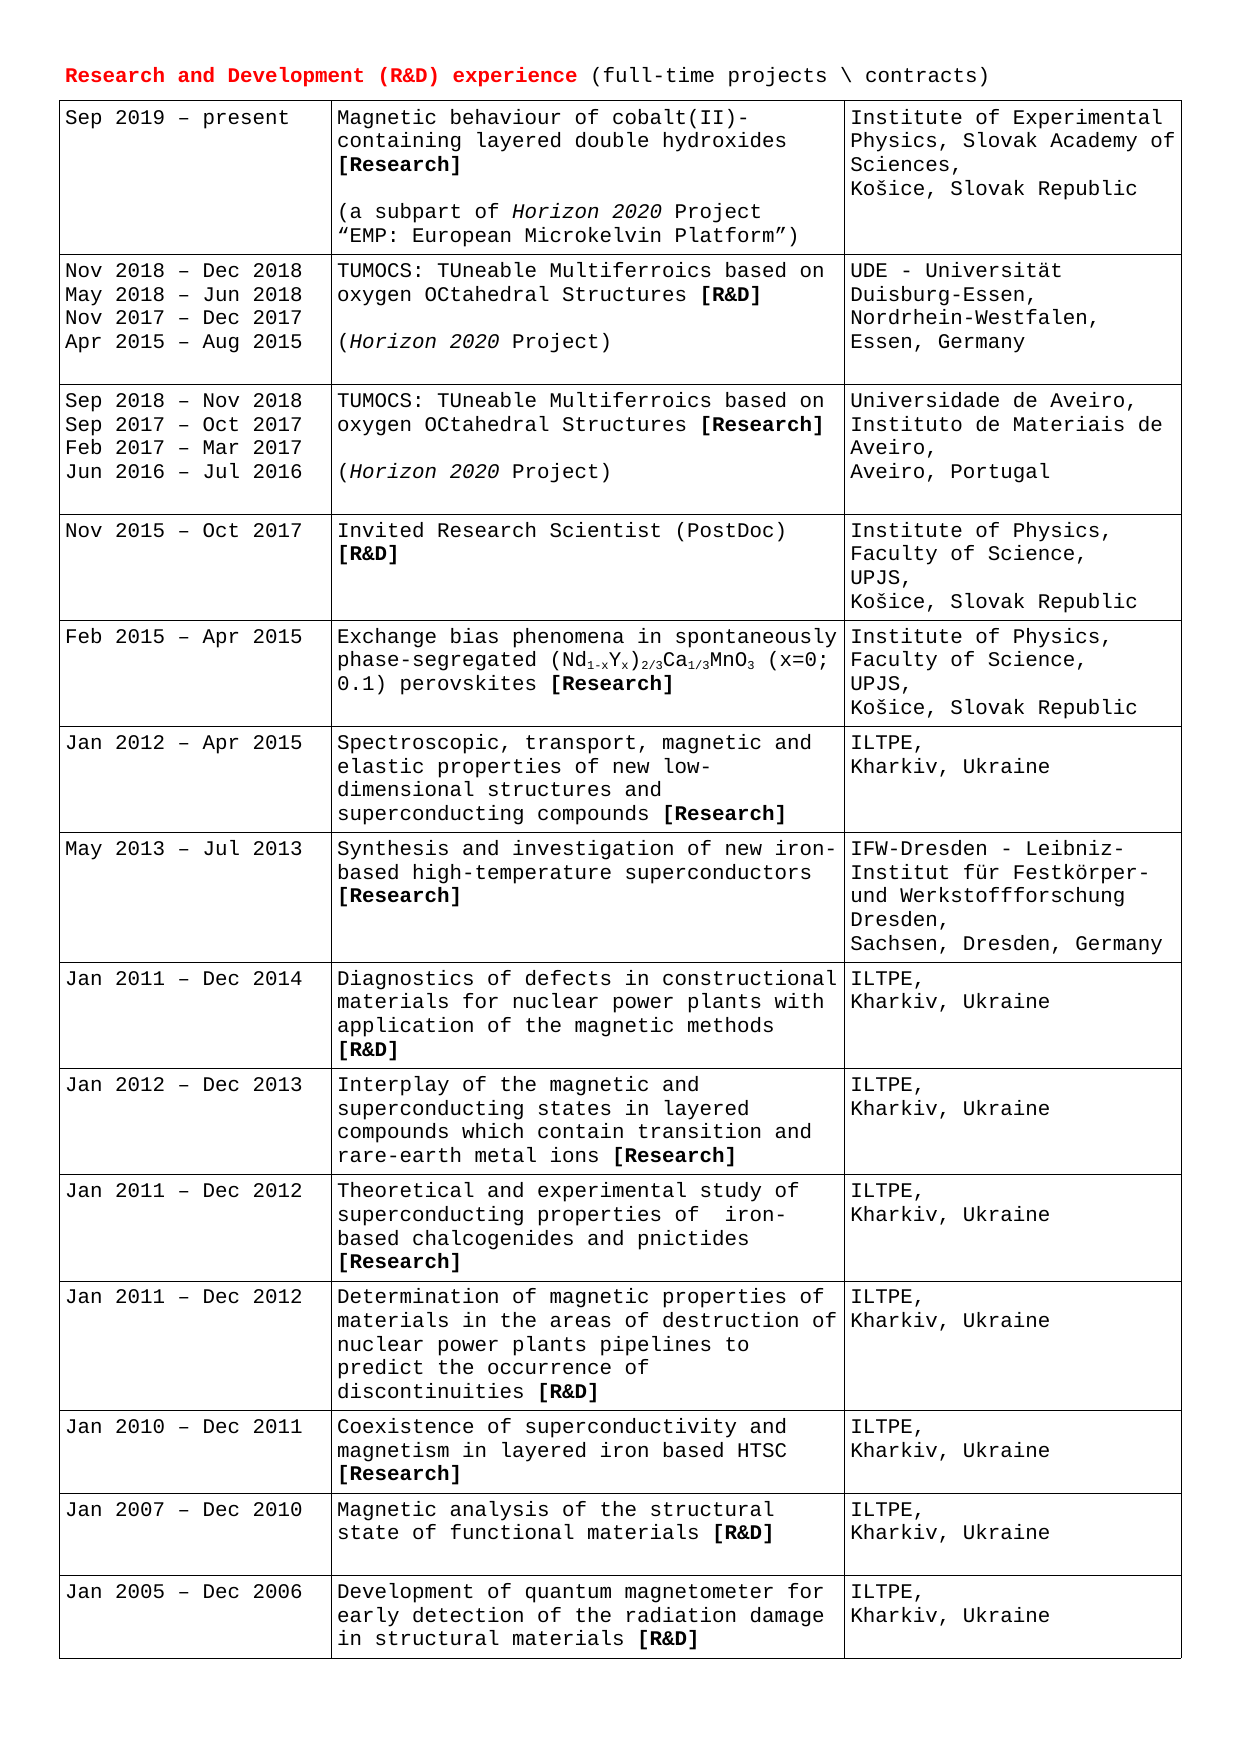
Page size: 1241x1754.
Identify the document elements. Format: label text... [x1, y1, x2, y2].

table_cell TUMOCS: TUneable Multiferroics based on oxygen OCtahedral Structures [R&D] (Horizon 2020 Project) [332, 255, 844, 384]
table_cell Jan 2011 – Dec 2012 [60, 1175, 331, 1281]
table_cell Сoexistence of superconductivity and magnetism in layered iron based HTSC [Research] [332, 1411, 844, 1493]
table_cell Universidade de Aveiro, Instituto de Materiais de Aveiro, Aveiro, Portugal [845, 385, 1181, 514]
table_cell Spectroscopic, transport, magnetic and elastic properties of new low-dimensional structures and superconducting compounds [Research] [332, 727, 844, 832]
table_cell Nov 2015 – Oct 2017 [60, 515, 331, 620]
table_cell Synthesis and investigation of new iron-based high-temperature superconductors [Research] [332, 833, 844, 962]
table_cell ILTPE, Kharkiv, Ukraine [845, 963, 1181, 1068]
table_cell Sep 2018 – Nov 2018 Sep 2017 – Oct 2017 Feb 2017 – Mar 2017 Jun 2016 – Jul 2016 [60, 385, 331, 514]
table_cell ILTPE, Kharkiv, Ukraine [845, 1069, 1181, 1174]
table_cell Institute of Physics, Faculty of Science, UPJS, Košice, Slovak Republic [845, 515, 1181, 620]
table_cell May 2013 – Jul 2013 [60, 833, 331, 962]
table_cell Sep 2019 – present [60, 101, 331, 254]
table_cell TUMOCS: TUneable Multiferroics based on oxygen OCtahedral Structures [Research] (Horizon 2020 Project) [332, 385, 844, 514]
table_cell IFW-Dresden - Leibniz-Institut für Festkörper- und Werkstoffforschung Dresden, Sachsen, Dresden, Germany [845, 833, 1181, 962]
table_cell Jan 2010 – Dec 2011 [60, 1411, 331, 1493]
table_cell Jan 2012 – Apr 2015 [60, 727, 331, 832]
table_cell Jan 2012 – Dec 2013 [60, 1069, 331, 1174]
table_cell Theoretical and experimental study of superconducting properties of iron-based chalcogenides and pnictides [Research] [332, 1175, 844, 1281]
table_cell Exchange bias phenomena in spontaneously phase-segregated (Nd1-xYx)2/3Ca1/3MnO3 (x=0; 0.1) perovskites [Research] [332, 621, 844, 726]
table_cell ILTPE, Kharkiv, Ukraine [845, 1411, 1181, 1493]
table_cell Jan 2011 – Dec 2012 [60, 1282, 331, 1410]
table_cell Feb 2015 – Apr 2015 [60, 621, 331, 726]
table_cell Institute of Physics, Faculty of Science, UPJS, Košice, Slovak Republic [845, 621, 1181, 726]
table_cell Institute of Experimental Physics, Slovak Academy of Sciences, Košice, Slovak Republic [845, 101, 1181, 254]
table_cell ILTPE, Kharkiv, Ukraine [845, 1576, 1181, 1658]
table_cell ILTPE, Kharkiv, Ukraine [845, 1175, 1181, 1281]
table_header Research and Development (R&D) experience (full-time projects \ contracts) [59, 59, 1181, 100]
table_cell Magnetic analysis of the structural state of functional materials [R&D] [332, 1494, 844, 1575]
table_cell Jan 2011 – Dec 2014 [60, 963, 331, 1068]
table_cell ILTPE, Kharkiv, Ukraine [845, 727, 1181, 832]
table_cell ILTPE, Kharkiv, Ukraine [845, 1282, 1181, 1410]
table_cell Interplay of the magnetic and superconducting states in layered compounds which contain transition and rare-earth metal ions [Research] [332, 1069, 844, 1174]
table_cell Magnetic behaviour of cobalt(II)-containing layered double hydroxides [Research] (a subpart of Horizon 2020 Project “EMP: European Microkelvin Platform”) [332, 101, 844, 254]
table_cell ILTPE, Kharkiv, Ukraine [845, 1494, 1181, 1575]
table_cell UDE - Universität Duisburg-Essen, Nordrhein-Westfalen, Essen, Germany [845, 255, 1181, 384]
table_cell Diagnostics of defects in constructional materials for nuclear power plants with application of the magnetic methods [R&D] [332, 963, 844, 1068]
table_cell Invited Research Scientist (PostDoc) [R&D] [332, 515, 844, 620]
table_cell Jan 2007 – Dec 2010 [60, 1494, 331, 1575]
table_cell Jan 2005 – Dec 2006 [60, 1576, 331, 1658]
table_cell Development of quantum magnetometer for early detection of the radiation damage in structural materials [R&D] [332, 1576, 844, 1658]
table_cell Nov 2018 – Dec 2018 May 2018 – Jun 2018 Nov 2017 – Dec 2017 Apr 2015 – Aug 2015 [60, 255, 331, 384]
table_cell Determination of magnetic properties of materials in the areas of destruction of nuclear power plants pipelines to predict the occurrence of discontinuities [R&D] [332, 1282, 844, 1410]
